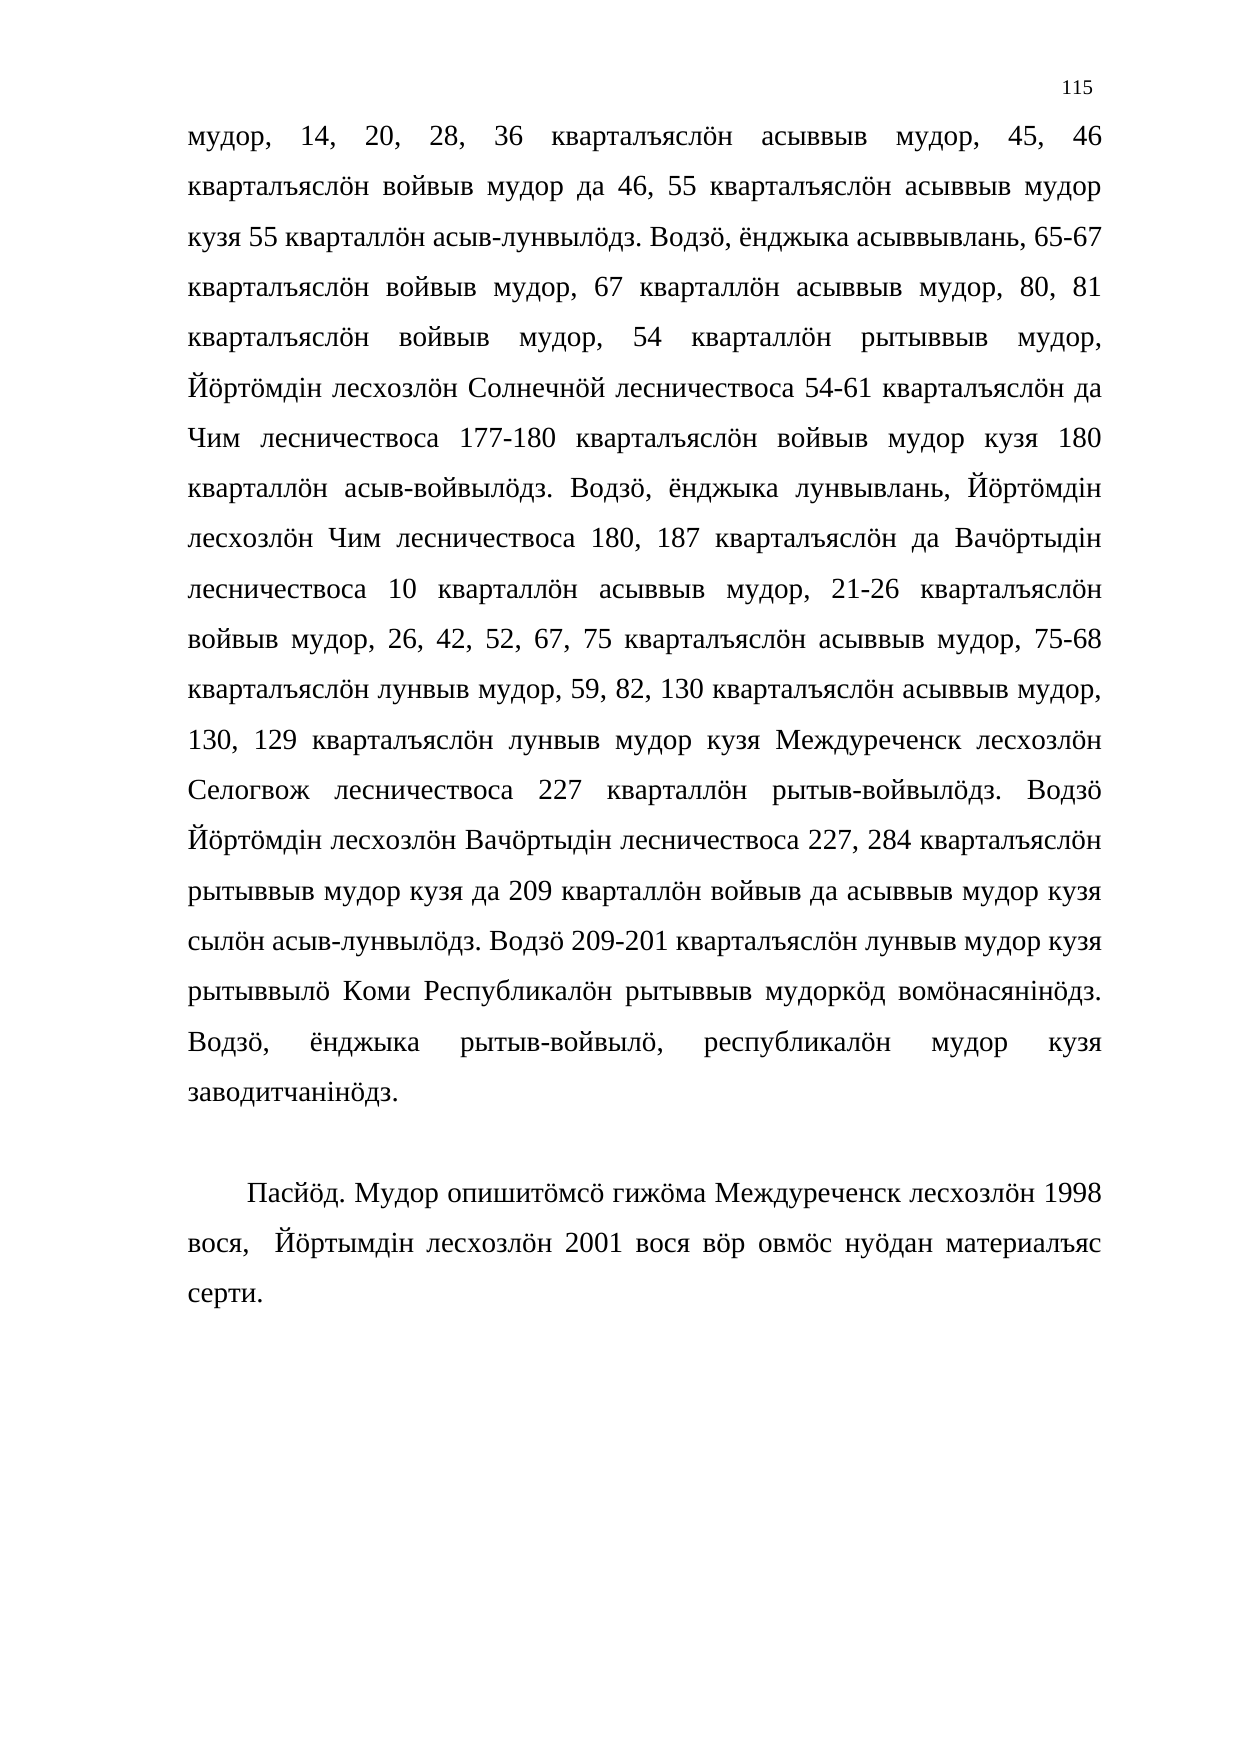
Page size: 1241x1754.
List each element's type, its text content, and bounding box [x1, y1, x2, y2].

text мудор, 14, 20, 28, 36 кварталъяслöн асыввыв мудор, 45, 46 кварталъяслöн войвыв мудор да 46, 55 кварталъяслöн асыввыв мудор кузя 55 кварталлöн асыв-лунвылöдз. Водзö, ёнджыка асыввывлань, 65-67 кварталъяслöн войвыв мудор, 67 кварталлöн асыввыв мудор, 80, 81 кварталъяслöн войвыв мудор, 54 кварталлöн рытыввыв мудор, Йöртöмдiн лесхозлöн Солнечнöй лесничествоса 54-61 кварталъяслöн да Чим лесничествоса 177-180 кварталъяслöн войвыв мудор кузя 180 кварталлöн асыв-войвылöдз. Водзö, ёнджыка лунвывлань, Йöртöмдiн лесхозлöн Чим лесничествоса 180, 187 кварталъяслöн да Вачöртыдiн лесничествоса 10 кварталлöн асыввыв мудор, 21-26 кварталъяслöн войвыв мудор, 26, 42, 52, 67, 75 кварталъяслöн асыввыв мудор, 75-68 кварталъяслöн лунвыв мудор, 59, 82, 130 кварталъяслöн асыввыв мудор, 130, 129 кварталъяслöн лунвыв мудор кузя Междуреченск лесхозлöн Селогвож лесничествоса 227 кварталлöн рытыв-войвылöдз. Водзö Йöртöмдiн лесхозлöн Вачöртыдiн лесничествоса 227, 284 кварталъяслöн рытыввыв мудор кузя да 209 кварталлöн войвыв да асыввыв мудор кузя сылöн асыв-лунвылöдз. Водзö 209-201 кварталъяслöн лунвыв мудор кузя рытыввылö Коми Республикалöн рытыввыв мудоркöд вомöнасянiнöдз. Водзö, ёнджыка рытыв-войвылö, республикалöн мудор кузя заводитчанiнöдз. [187, 118, 1103, 1108]
text Пасйöд. Мудор опишитöмсö гижöма Междуреченск лесхозлöн 1998 вося, Йöртымдiн лесхозлöн 2001 вося вöр овмöс нуöдан материалъяс серти. [187, 1175, 1103, 1309]
